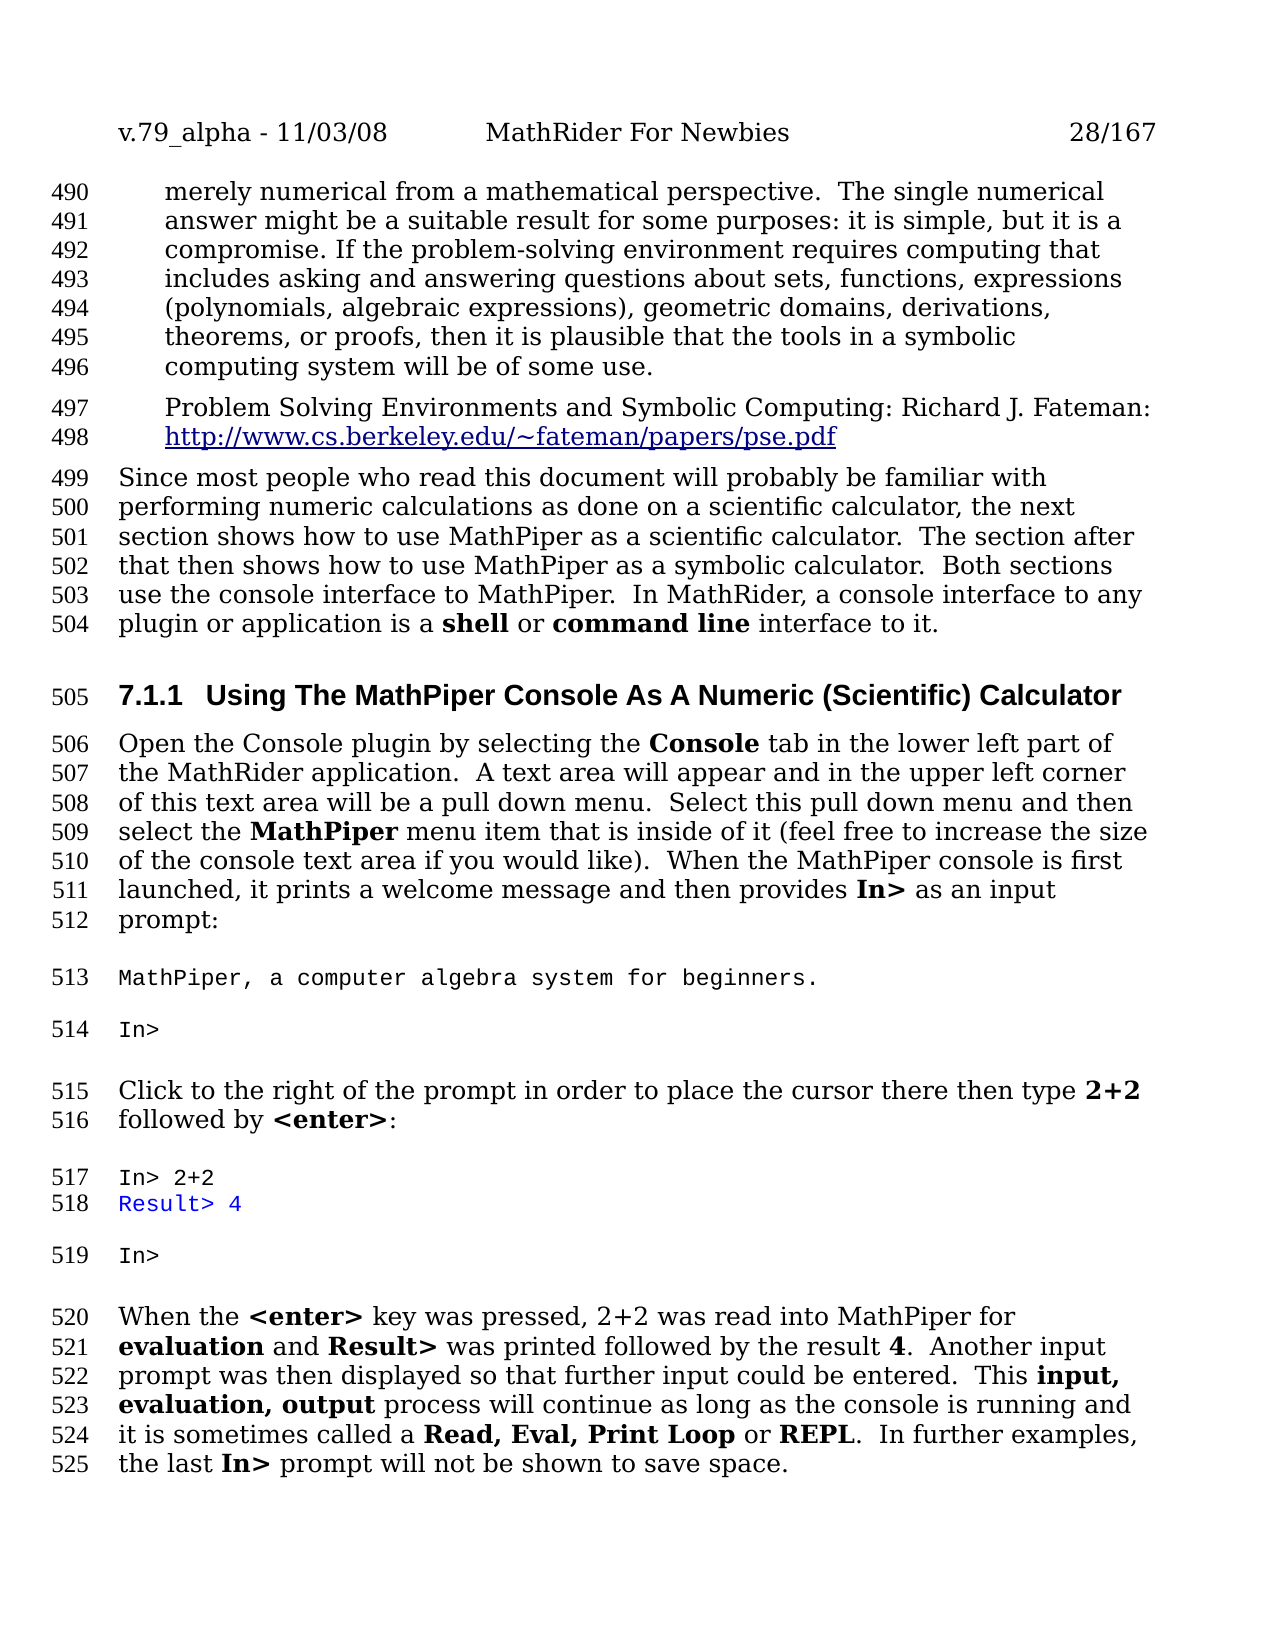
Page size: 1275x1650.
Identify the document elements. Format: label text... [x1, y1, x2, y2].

text Problem Solving Environments and Symbolic Computing: Richard J. Fateman: http://www.cs.berkeley.edu/~fateman/papers/pse.pdf [164, 393, 1157, 451]
text In> [118, 1244, 1157, 1270]
text Since most people who read this document will probably be familiar with performing numeric calculations as done on a scientific calculator, the next section shows how to use MathPiper as a scientific calculator. The section after that then shows how to use MathPiper as a symbolic calculator. Both sections use the console interface to MathPiper. In MathRider, a console interface to any plugin or application is a shell or command line interface to it. [118, 463, 1157, 639]
text MathPiper, a computer algebra system for beginners. [118, 966, 1157, 992]
text Open the Console plugin by selecting the Console tab in the lower left part of the MathRider application. A text area will appear and in the upper left corner of this text area will be a pull down menu. Select this pull down menu and then select the MathPiper menu item that is inside of it (feel free to increase the size of the console text area if you would like). When the MathPiper console is first launched, it prints a welcome message and then provides In> as an input prompt: [118, 729, 1157, 934]
text Click to the right of the prompt in order to place the cursor there then type 2+2 followed by <enter>: [118, 1076, 1157, 1134]
text In> 2+2 [118, 1167, 1157, 1192]
text merely numerical from a mathematical perspective. The single numerical answer might be a suitable result for some purposes: it is simple, but it is a compromise. If the problem-solving environment requires computing that includes asking and answering questions about sets, functions, expressions (polynomials, algebraic expressions), geometric domains, derivations, theorems, or proofs, then it is plausible that the tools in a symbolic computing system will be of some use. [164, 177, 1157, 381]
text Result> 4 [118, 1192, 1157, 1218]
subtitle Using The MathPiper Console As A Numeric (Scientific) Calculator [118, 678, 1157, 711]
text When the <enter> key was pressed, 2+2 was read into MathPiper for evaluation and Result> was printed followed by the result 4. Another input prompt was then displayed so that further input could be entered. This input, evaluation, output process will continue as long as the console is running and it is sometimes called a Read, Eval, Print Loop or REPL. In further examples, the last In> prompt will not be shown to save space. [118, 1302, 1157, 1478]
text In> [118, 1018, 1157, 1044]
